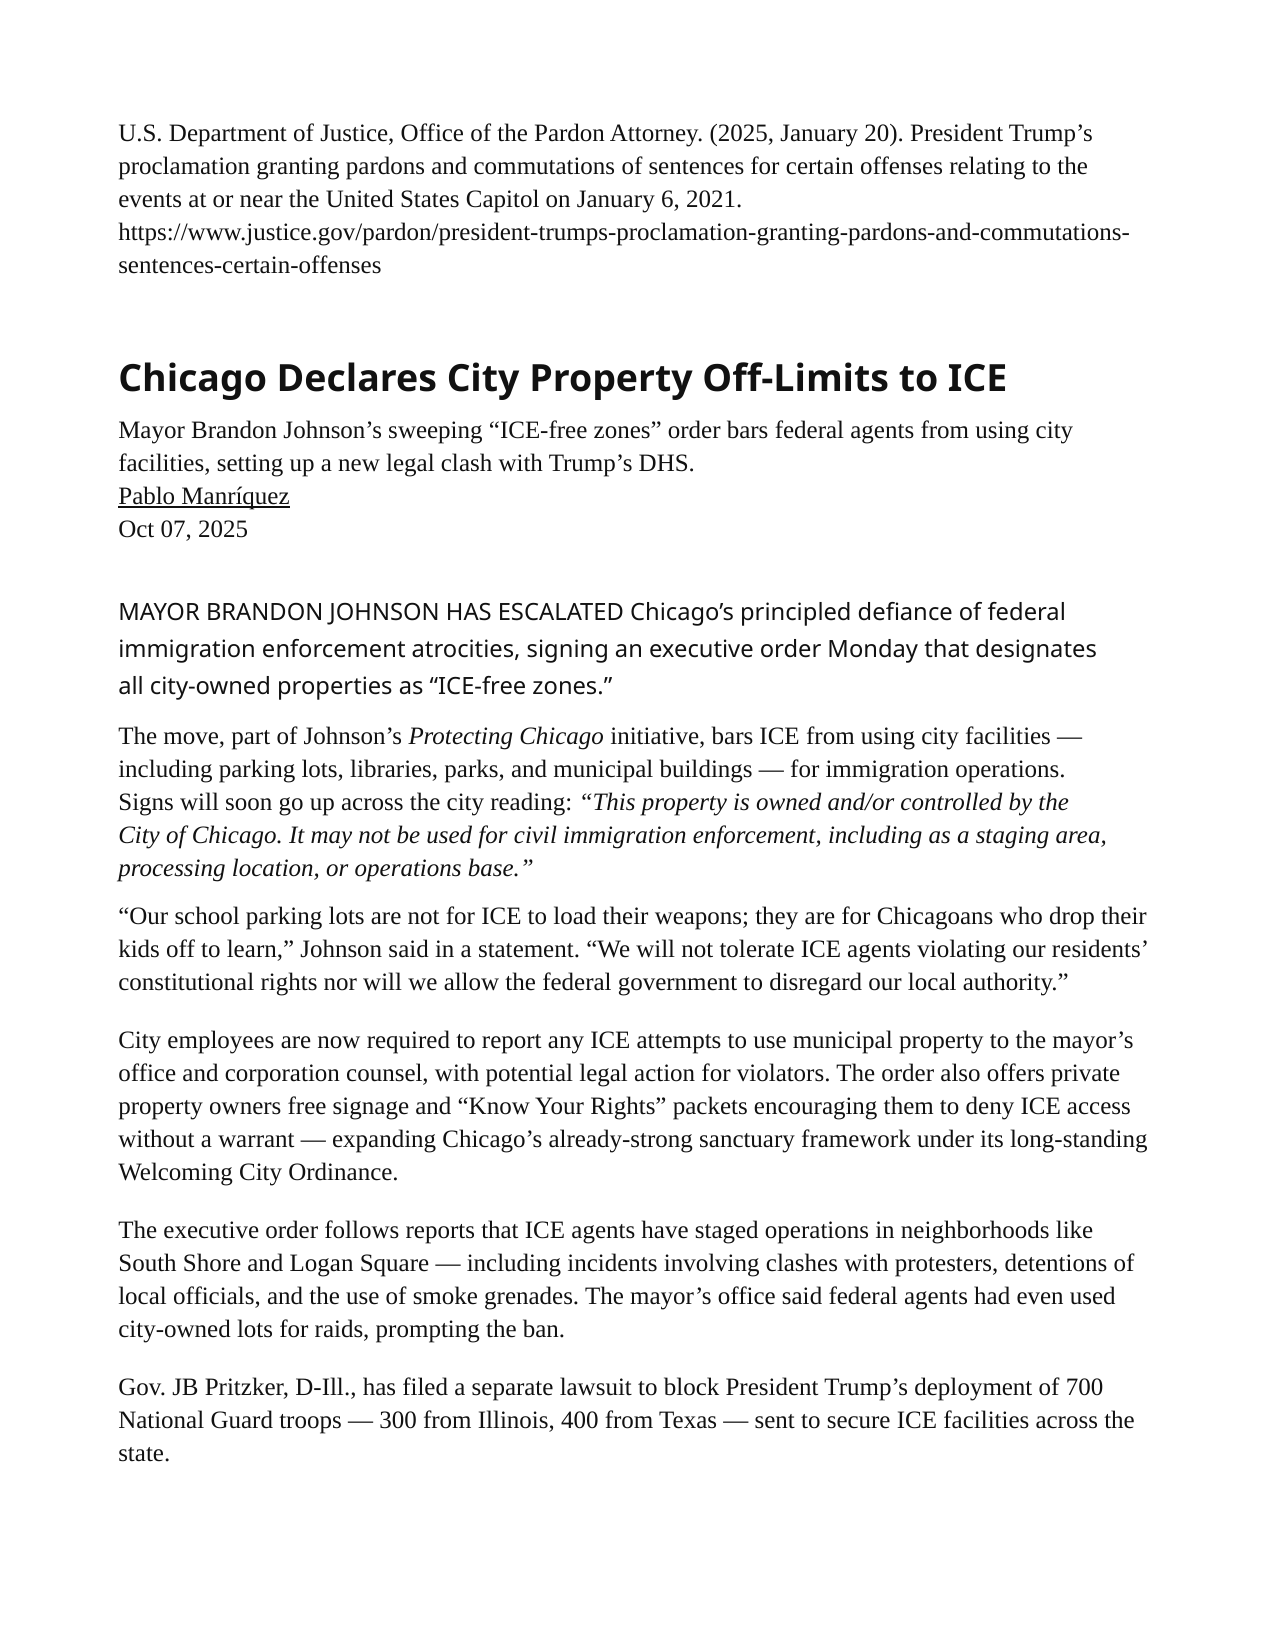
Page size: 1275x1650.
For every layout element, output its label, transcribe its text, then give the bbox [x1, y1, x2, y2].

text The move, part of Johnson’s Protecting Chicago initiative, bars ICE from using city facilities — including parking lots, libraries, parks, and municipal buildings — for immigration operations. Signs will soon go up across the city reading: “This property is owned and/or controlled by the City of Chicago. It may not be used for civil immigration enforcement, including as a staging area, processing location, or operations base.” [118, 721, 1117, 882]
text U.S. Department of Justice, Office of the Pardon Attorney. (2025, January 20). President Trump’s proclamation granting pardons and commutations of sentences for certain offenses relating to the events at or near the United States Capitol on January 6, 2021. https://www.justice.gov/pardon/president-trumps-proclamation-granting-pardons-and-commutations-sentences-certain-offenses [118, 118, 1157, 279]
text City employees are now required to report any ICE attempts to use municipal property to the mayor’s office and corporation counsel, with potential legal action for violators. The order also offers private property owners free signage and “Know Your Rights” packets encouraging them to deny ICE access without a warrant — expanding Chicago’s already-strong sanctuary framework under its long-standing Welcoming City Ordinance. [118, 1025, 1157, 1186]
subtitle Chicago Declares City Property Off-Limits to ICE [118, 352, 1117, 403]
text Mayor Brandon Johnson’s sweeping “ICE-free zones” order bars federal agents from using city facilities, setting up a new legal clash with Trump’s DHS. [118, 415, 1157, 477]
text Pablo Manríquez [118, 481, 1157, 510]
text “Our school parking lots are not for ICE to load their weapons; they are for Chicagoans who drop their kids off to learn,” Johnson said in a statement. “We will not tolerate ICE agents violating our residents’ constitutional rights nor will we allow the federal government to disregard our local authority.” [118, 901, 1157, 996]
text MAYOR BRANDON JOHNSON HAS ESCALATED Chicago’s principled defiance of federal immigration enforcement atrocities, signing an executive order Monday that designates all city-owned properties as “ICE-free zones.” [118, 595, 1117, 702]
text Oct 07, 2025 [118, 514, 1157, 543]
text Gov. JB Pritzker, D-Ill., has filed a separate lawsuit to block President Trump’s deployment of 700 National Guard troops — 300 from Illinois, 400 from Texas — sent to secure ICE facilities across the state. [118, 1372, 1157, 1467]
text The executive order follows reports that ICE agents have staged operations in neighborhoods like South Shore and Logan Square — including incidents involving clashes with protesters, detentions of local officials, and the use of smoke grenades. The mayor’s office said federal agents had even used city-owned lots for raids, prompting the ban. [118, 1215, 1157, 1343]
